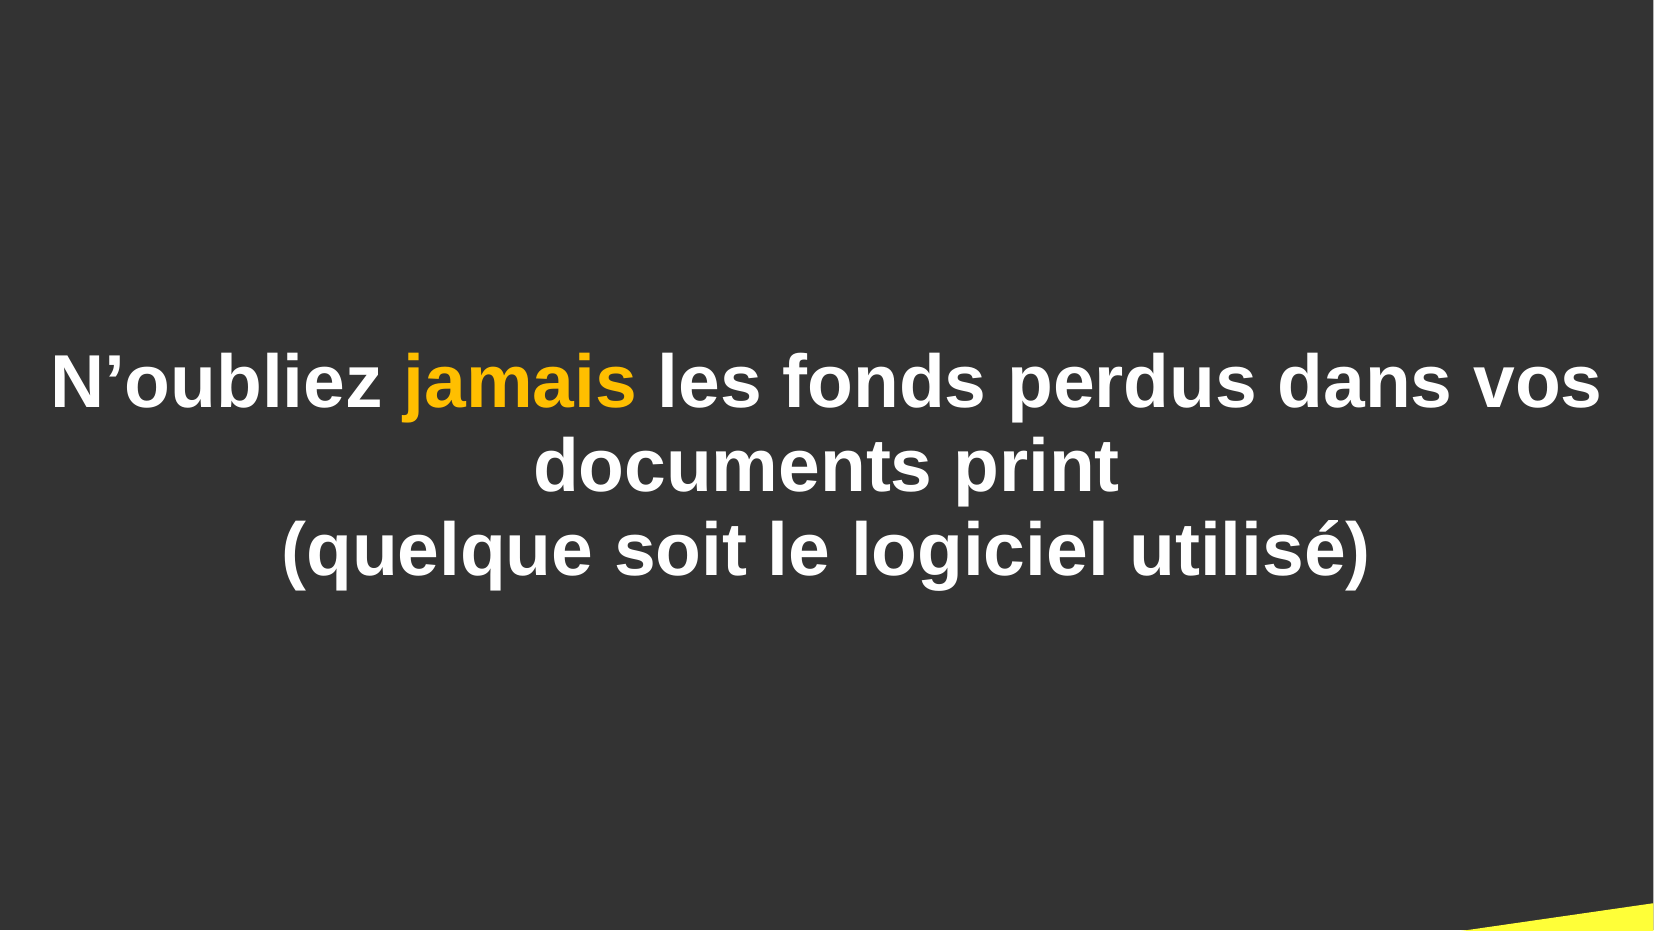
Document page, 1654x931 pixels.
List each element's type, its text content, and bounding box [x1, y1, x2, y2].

text_box [1460, 903, 1654, 931]
text_box N’oubliez jamais les fonds perdus dans vos documents print (quelque soit le logiciel utilisé) [35, 331, 1619, 599]
